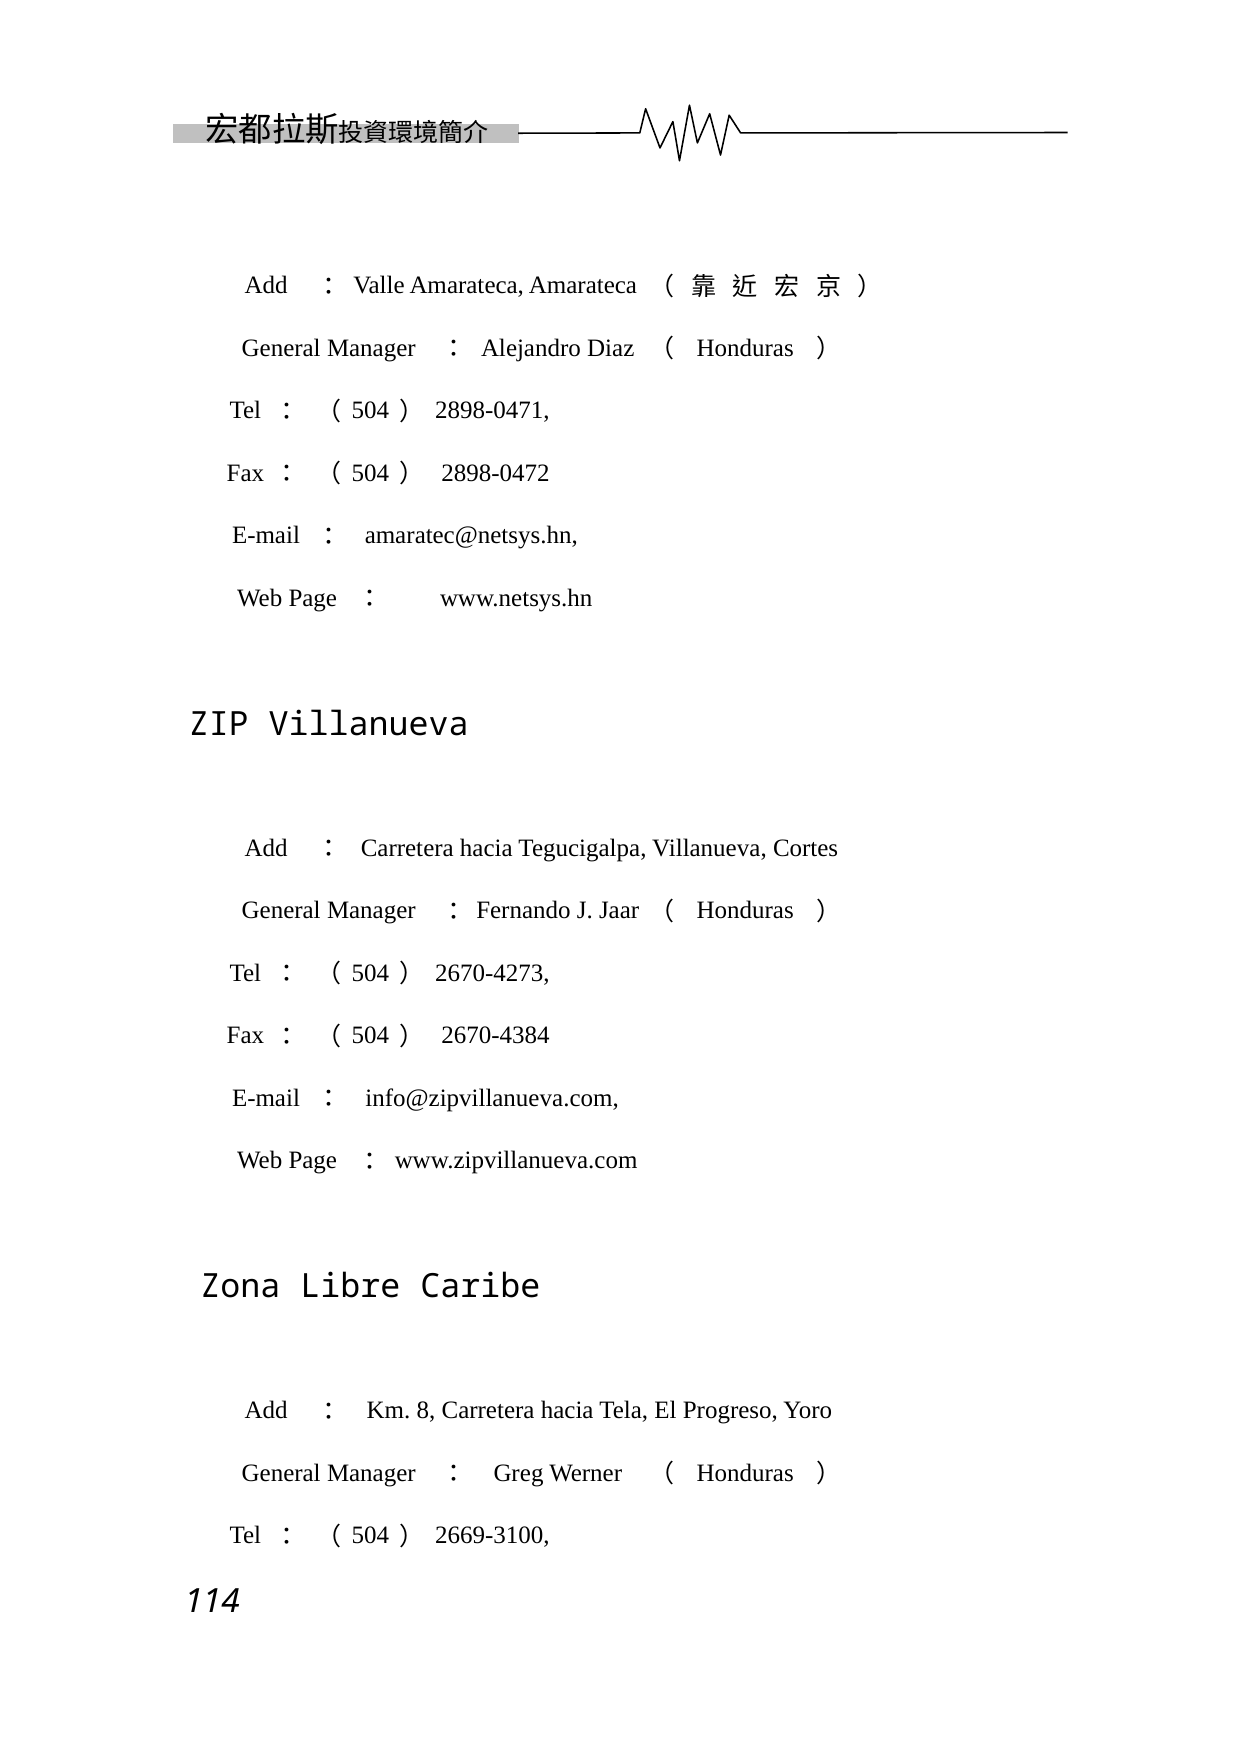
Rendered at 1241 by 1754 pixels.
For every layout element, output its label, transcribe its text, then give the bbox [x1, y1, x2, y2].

text ZIP Villanueva [183, 680, 1058, 743]
text Web Page： www.netsys.hn [207, 555, 1058, 618]
text E-mail：amaratec@netsys.hn, [207, 493, 1058, 555]
text Tel：（504）2669-3100, [207, 1493, 1058, 1555]
text Add：Carretera hacia Tegucigalpa, Villanueva, Cortes [207, 805, 1058, 868]
text Web Page：www.zipvillanueva.com [207, 1118, 1058, 1180]
text General Manager：Greg Werner（Honduras） [207, 1430, 1058, 1493]
text Tel：（504）2898-0471, [207, 368, 1058, 430]
text Fax：（504）2898-0472 [207, 430, 1058, 493]
text Add：Km. 8, Carretera hacia Tela, El Progreso, Yoro [207, 1368, 1058, 1430]
text Tel：（504）2670-4273, [207, 930, 1058, 993]
text General Manager：Fernando J. Jaar（Honduras） [207, 868, 1058, 930]
text E-mail：info@zipvillanueva.com, [207, 1055, 1058, 1118]
text Add：Valle Amarateca, Amarateca（靠近宏京） [207, 243, 1058, 305]
text Zona Libre Caribe [183, 1243, 1058, 1305]
text General Manager：Alejandro Diaz（Honduras） [207, 305, 1058, 368]
text Fax：（504）2670-4384 [207, 993, 1058, 1055]
